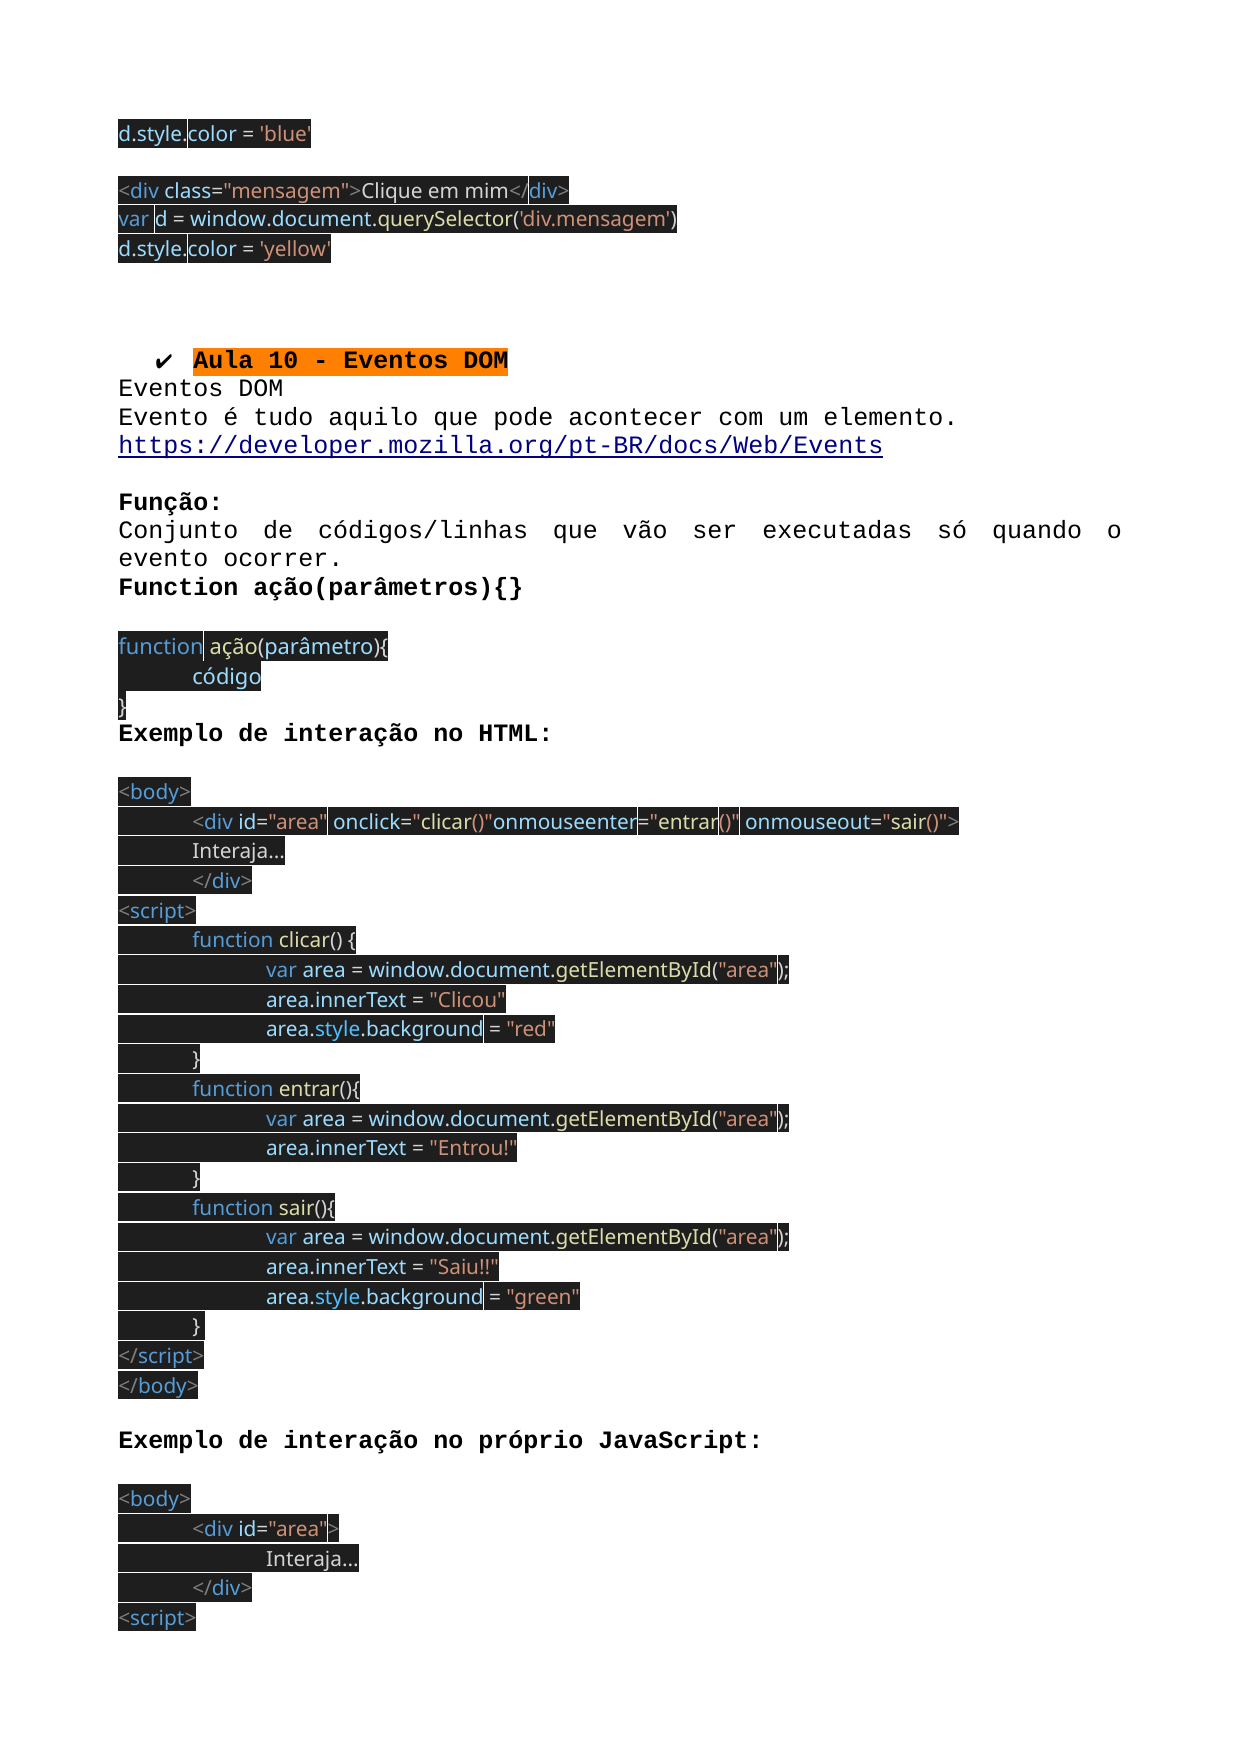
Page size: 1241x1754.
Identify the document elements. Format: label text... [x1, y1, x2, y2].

text <div id="area" onclick="clicar()"onmouseenter="entrar()" onmouseout="sair()"> [118, 806, 1122, 835]
text código [118, 661, 1122, 691]
text var area = window.document.getElementById("area"); [118, 954, 1122, 984]
text area.innerText = "Entrou!" [118, 1132, 1122, 1162]
text Conjunto de códigos/linhas que vão ser executadas só quando o evento ocorrer. [118, 518, 1122, 574]
text <body> [118, 1484, 1122, 1513]
text </script> [118, 1340, 1122, 1369]
text } [118, 1162, 1122, 1191]
text Evento é tudo aquilo que pode acontecer com um elemento. [118, 404, 1122, 433]
text <body> [118, 777, 1122, 806]
text area.style.background = "red" [118, 1013, 1122, 1043]
text var area = window.document.getElementById("area"); [118, 1221, 1122, 1251]
text var area = window.document.getElementById("area"); [118, 1102, 1122, 1132]
text } [118, 1043, 1122, 1073]
text https://developer.mozilla.org/pt-BR/docs/Web/Events [118, 433, 1122, 461]
text </div> [118, 1572, 1122, 1602]
text d.style.color = 'yellow' [118, 233, 1122, 263]
text function clicar() { [118, 924, 1122, 954]
list Aula 10 - Eventos DOM [156, 348, 1122, 376]
text <div class="mensagem">Clique em mim</div> [118, 176, 1122, 204]
text <script> [118, 894, 1122, 924]
text Function ação(parâmetros){} [118, 574, 1122, 603]
text Interaja... [118, 1542, 1122, 1572]
text Eventos DOM [118, 376, 1122, 404]
text </body> [118, 1369, 1122, 1399]
text area.style.background = "green" [118, 1281, 1122, 1310]
text Interaja... [118, 835, 1122, 865]
text area.innerText = "Saiu!!" [118, 1251, 1122, 1281]
text <div id="area"> [118, 1513, 1122, 1542]
text <script> [118, 1602, 1122, 1631]
text Exemplo de interação no próprio JavaScript: [118, 1428, 1122, 1456]
text Exemplo de interação no HTML: [118, 720, 1122, 749]
text var d = window.document.querySelector('div.mensagem') [118, 204, 1122, 233]
text function ação(parâmetro){ [118, 631, 1122, 661]
text function entrar(){ [118, 1073, 1122, 1102]
text d.style.color = 'blue' [118, 118, 1122, 148]
text function sair(){ [118, 1191, 1122, 1221]
text </div> [118, 865, 1122, 894]
text } [118, 1310, 1122, 1340]
text Função: [118, 489, 1122, 518]
text area.innerText = "Clicou" [118, 984, 1122, 1013]
text } [118, 691, 1122, 720]
